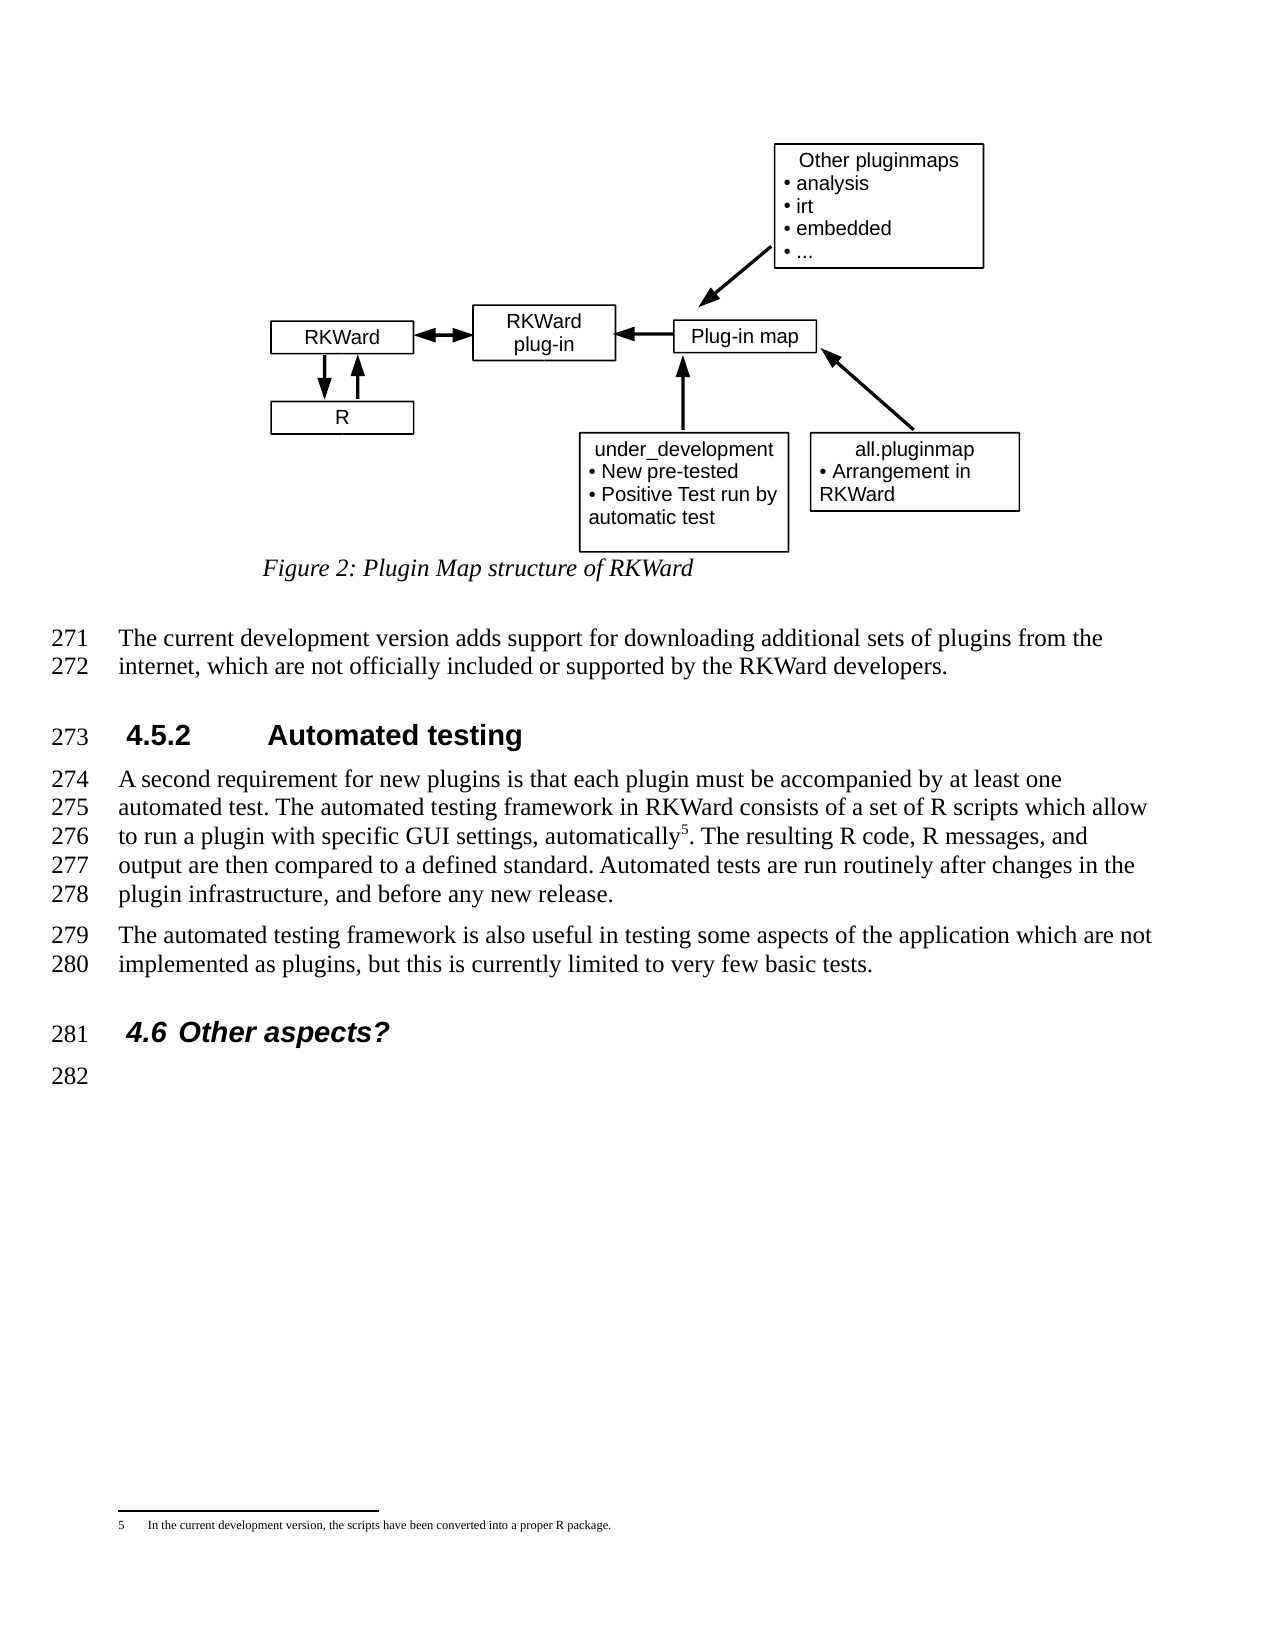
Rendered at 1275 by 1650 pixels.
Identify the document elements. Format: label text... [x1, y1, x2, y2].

text The automated testing framework is also useful in testing some aspects of the application which are not implemented as plugins, but this is currently limited to very few basic tests. [118, 920, 1157, 977]
text Figure 2: Plugin Map structure of RKWard [262, 131, 1012, 581]
text The current development version adds support for downloading additional sets of plugins from the internet, which are not officially included or supported by the RKWard developers. [118, 623, 1157, 680]
text In the current development version, the scripts have been converted into a proper R package. [118, 1517, 1157, 1532]
subtitle Other aspects? [118, 1015, 1157, 1048]
subtitle Automated testing [118, 718, 1157, 751]
text A second requirement for new plugins is that each plugin must be accompanied by at least one automated test. The automated testing framework in RKWard consists of a set of R scripts which allow to run a plugin with specific GUI settings, automatically. The resulting R code, R messages, and output are then compared to a defined standard. Automated tests are run routinely after changes in the plugin infrastructure, and before any new release. [118, 764, 1157, 907]
